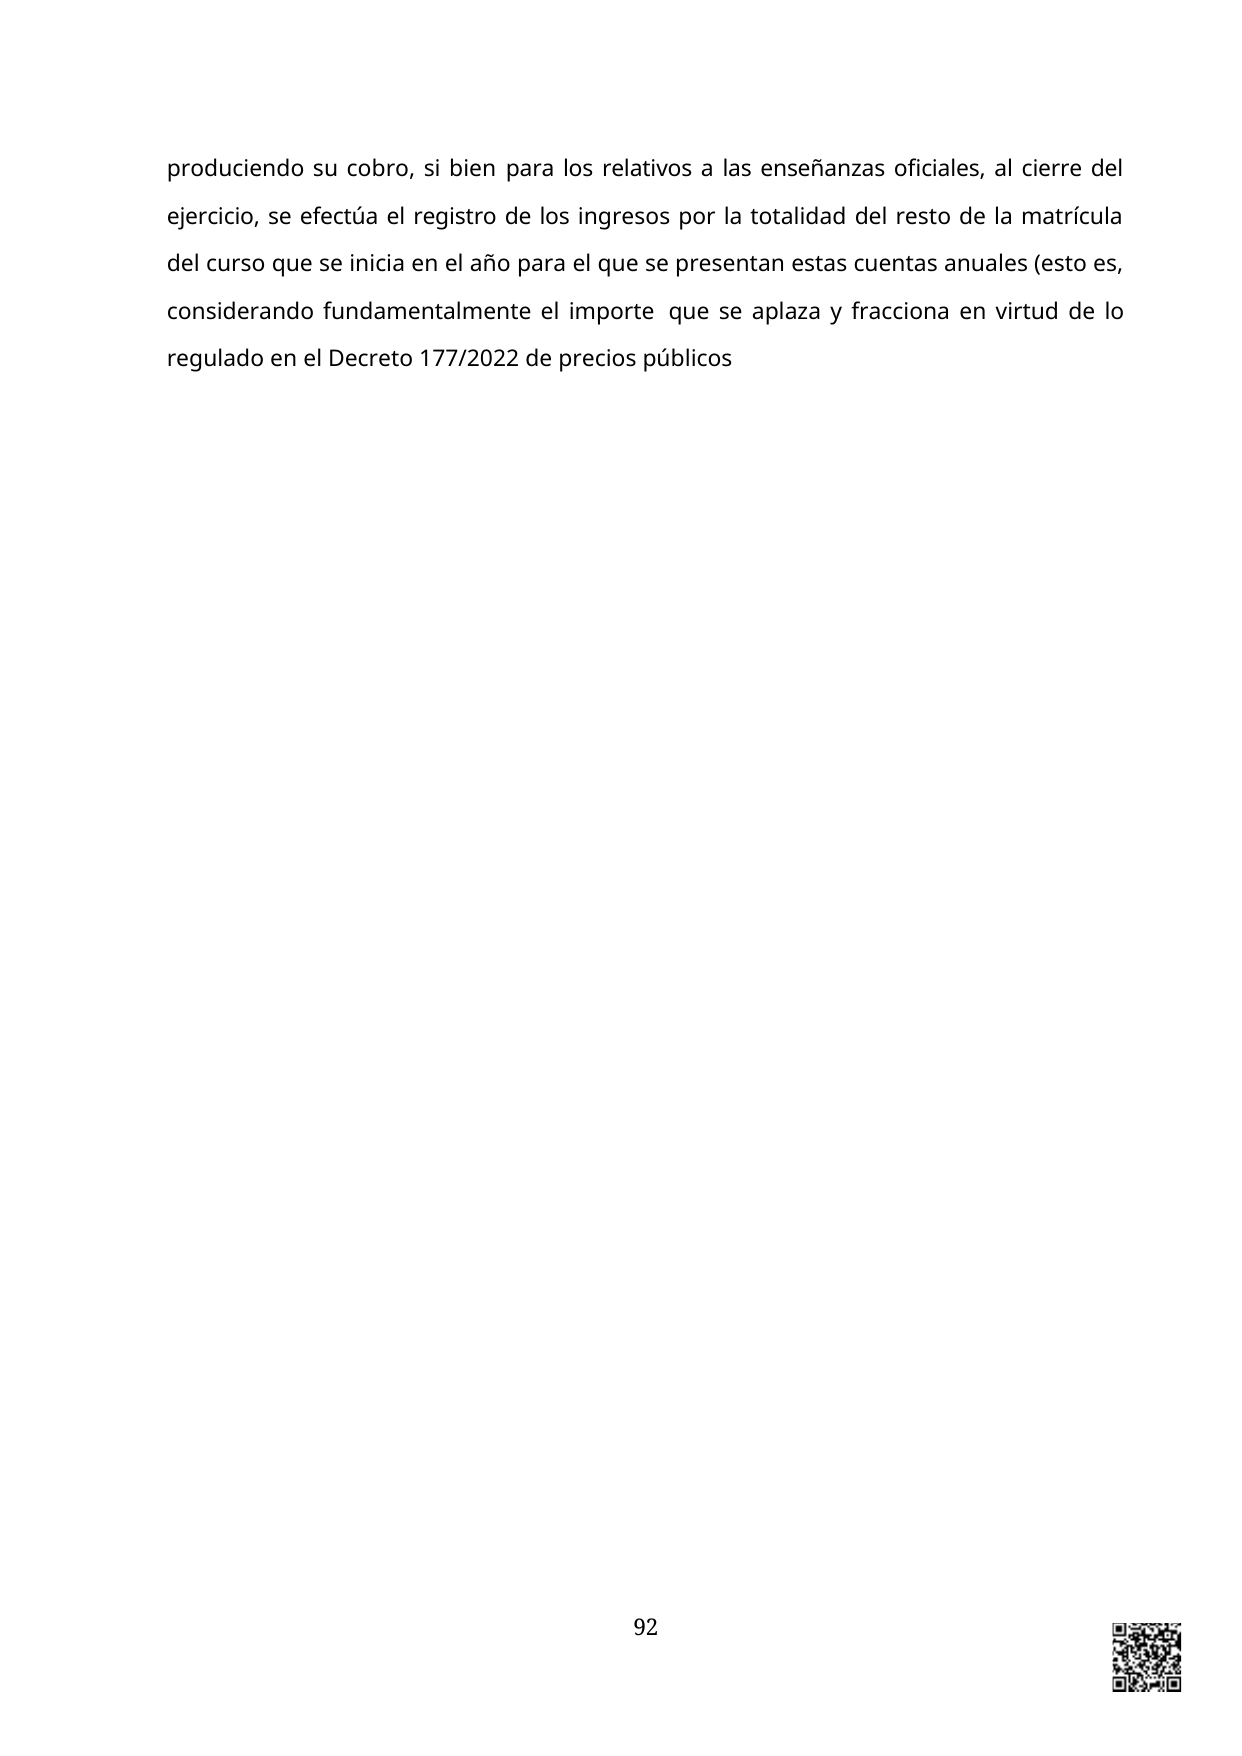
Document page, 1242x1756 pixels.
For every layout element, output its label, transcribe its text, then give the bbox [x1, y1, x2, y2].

text produciendo su cobro, si bien para los relativos a las enseñanzas oficiales, al cierre del ejercicio, se efectúa el registro de los ingresos por la totalidad del resto de la matrícula del curso que se inicia en el año para el que se presentan estas cuentas anuales (esto es, considerando fundamentalmente el importe que se aplaza y fracciona en virtud de lo regulado en el Decreto 177/2022 de precios públicos [167, 152, 1124, 373]
